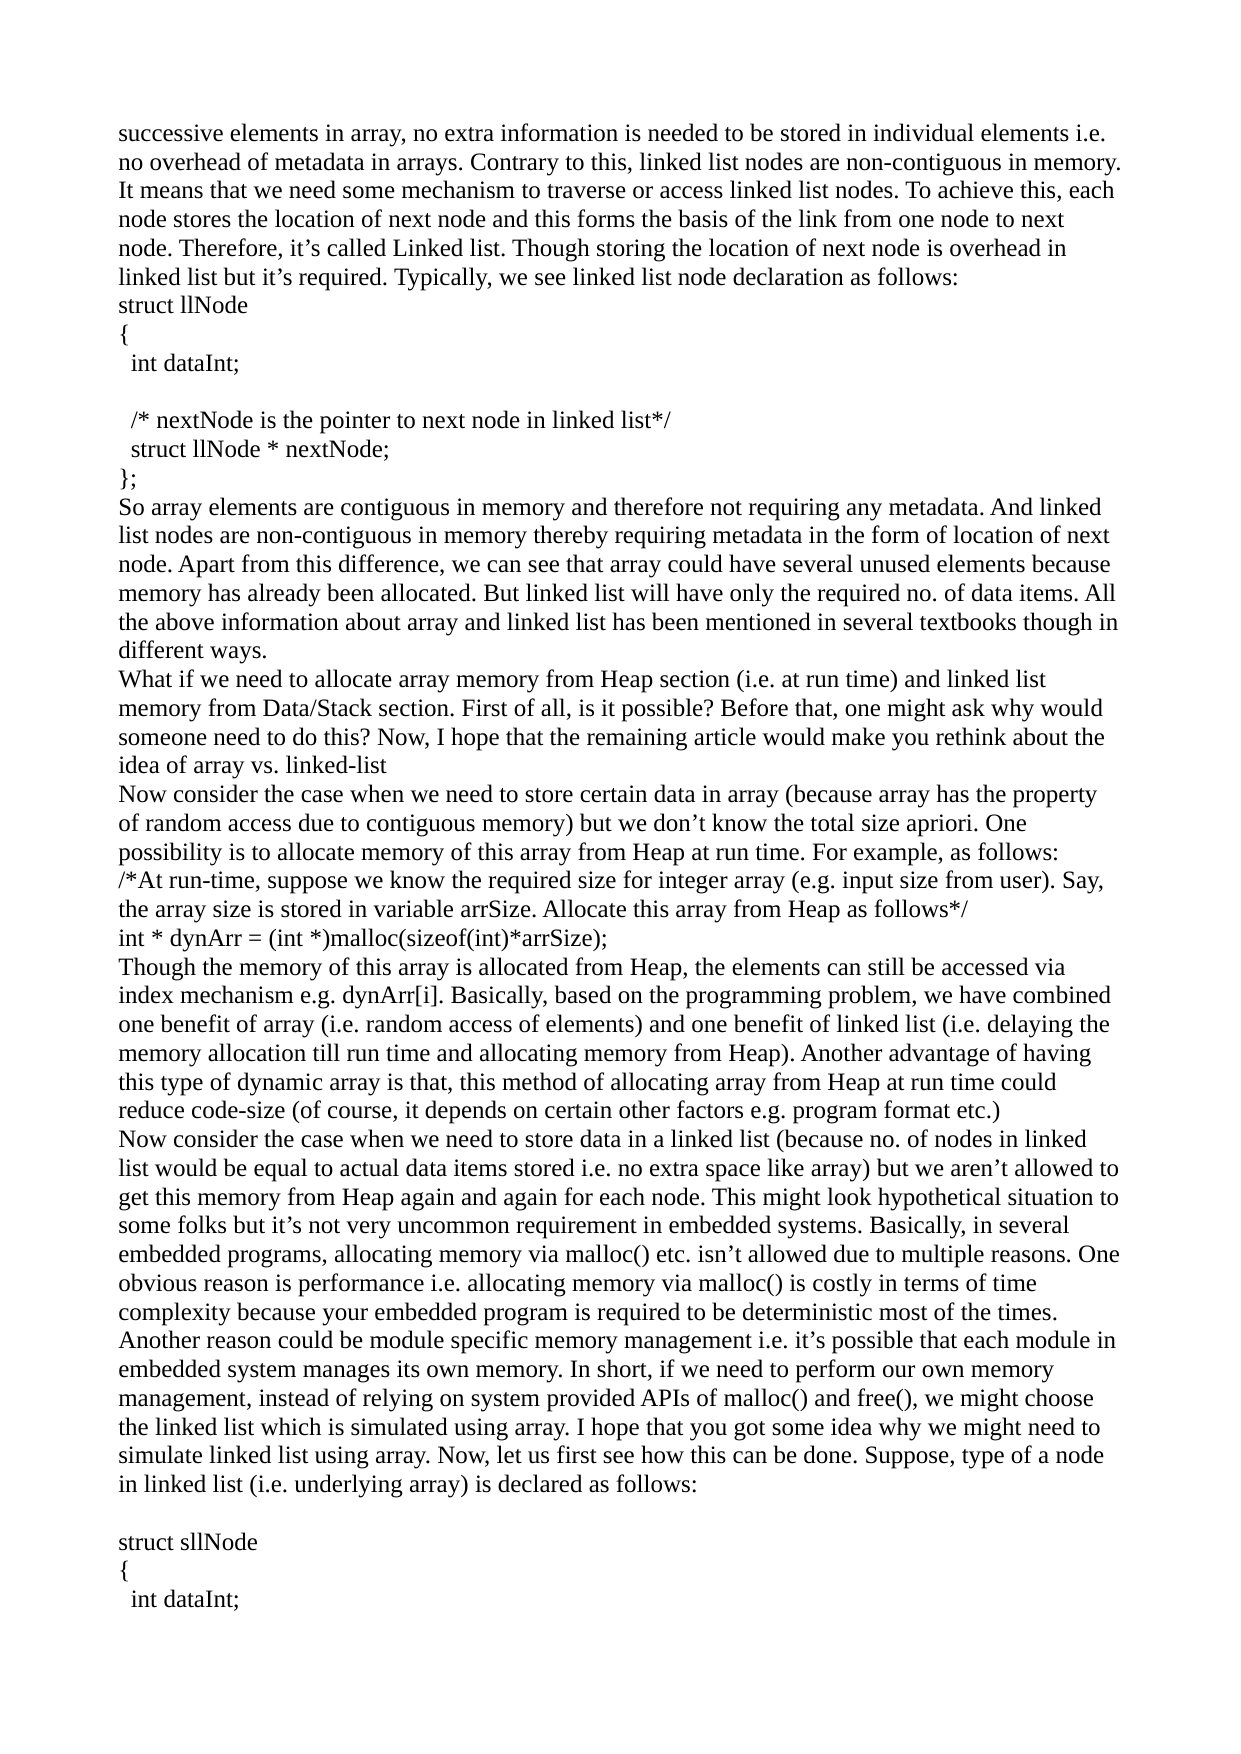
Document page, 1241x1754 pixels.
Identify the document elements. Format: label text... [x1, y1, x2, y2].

text So array elements are contiguous in memory and therefore not requiring any metadata. And linked list nodes are non-contiguous in memory thereby requiring metadata in the form of location of next node. Apart from this difference, we can see that array could have several unused elements because memory has already been allocated. But linked list will have only the required no. of data items. All the above information about array and linked list has been mentioned in several textbooks though in different ways. [118, 492, 1122, 664]
text Though the memory of this array is allocated from Heap, the elements can still be accessed via index mechanism e.g. dynArr[i]. Basically, based on the programming problem, we have combined one benefit of array (i.e. random access of elements) and one benefit of linked list (i.e. delaying the memory allocation till run time and allocating memory from Heap). Another advantage of having this type of dynamic array is that, this method of allocating array from Heap at run time could reduce code-size (of course, it depends on certain other factors e.g. program format etc.) [118, 952, 1122, 1124]
table_header struct llNode { int dataInt; /* nextNode is the pointer to next node in linked list*/ struct llNode * nextNode; }; [118, 291, 817, 492]
text What if we need to allocate array memory from Heap section (i.e. at run time) and linked list memory from Data/Stack section. First of all, is it possible? Before that, one might ask why would someone need to do this? Now, I hope that the remaining article would make you rethink about the idea of array vs. linked-list [118, 664, 1122, 779]
text Now consider the case when we need to store data in a linked list (because no. of nodes in linked list would be equal to actual data items stored i.e. no extra space like array) but we aren’t allowed to get this memory from Heap again and again for each node. This might look hypothetical situation to some folks but it’s not very uncommon requirement in embedded systems. Basically, in several embedded programs, allocating memory via malloc() etc. isn’t allowed due to multiple reasons. One obvious reason is performance i.e. allocating memory via malloc() is costly in terms of time complexity because your embedded program is required to be deterministic most of the times. Another reason could be module specific memory management i.e. it’s possible that each module in embedded system manages its own memory. In short, if we need to perform our own memory management, instead of relying on system provided APIs of malloc() and free(), we might choose the linked list which is simulated using array. I hope that you got some idea why we might need to simulate linked list using array. Now, let us first see how this can be done. Suppose, type of a node in linked list (i.e. underlying array) is declared as follows: [118, 1124, 1122, 1498]
table_header int * dynArr = (int *)malloc(sizeof(int)*arrSize); [118, 923, 743, 952]
text /*At run-time, suppose we know the required size for integer array (e.g. input size from user). Say, the array size is stored in variable arrSize. Allocate this array from Heap as follows*/ [118, 866, 1122, 923]
text Now consider the case when we need to store certain data in array (because array has the property of random access due to contiguous memory) but we don’t know the total size apriori. One possibility is to allocate memory of this array from Heap at run time. For example, as follows: [118, 779, 1122, 866]
table_header struct sllNode { int dataInt; [118, 1527, 1120, 1613]
text successive elements in array, no extra information is needed to be stored in individual elements i.e. no overhead of metadata in arrays. Contrary to this, linked list nodes are non-contiguous in memory. It means that we need some mechanism to traverse or access linked list nodes. To achieve this, each node stores the location of next node and this forms the basis of the link from one node to next node. Therefore, it’s called Linked list. Though storing the location of next node is overhead in linked list but it’s required. Typically, we see linked list node declaration as follows: [118, 118, 1122, 291]
